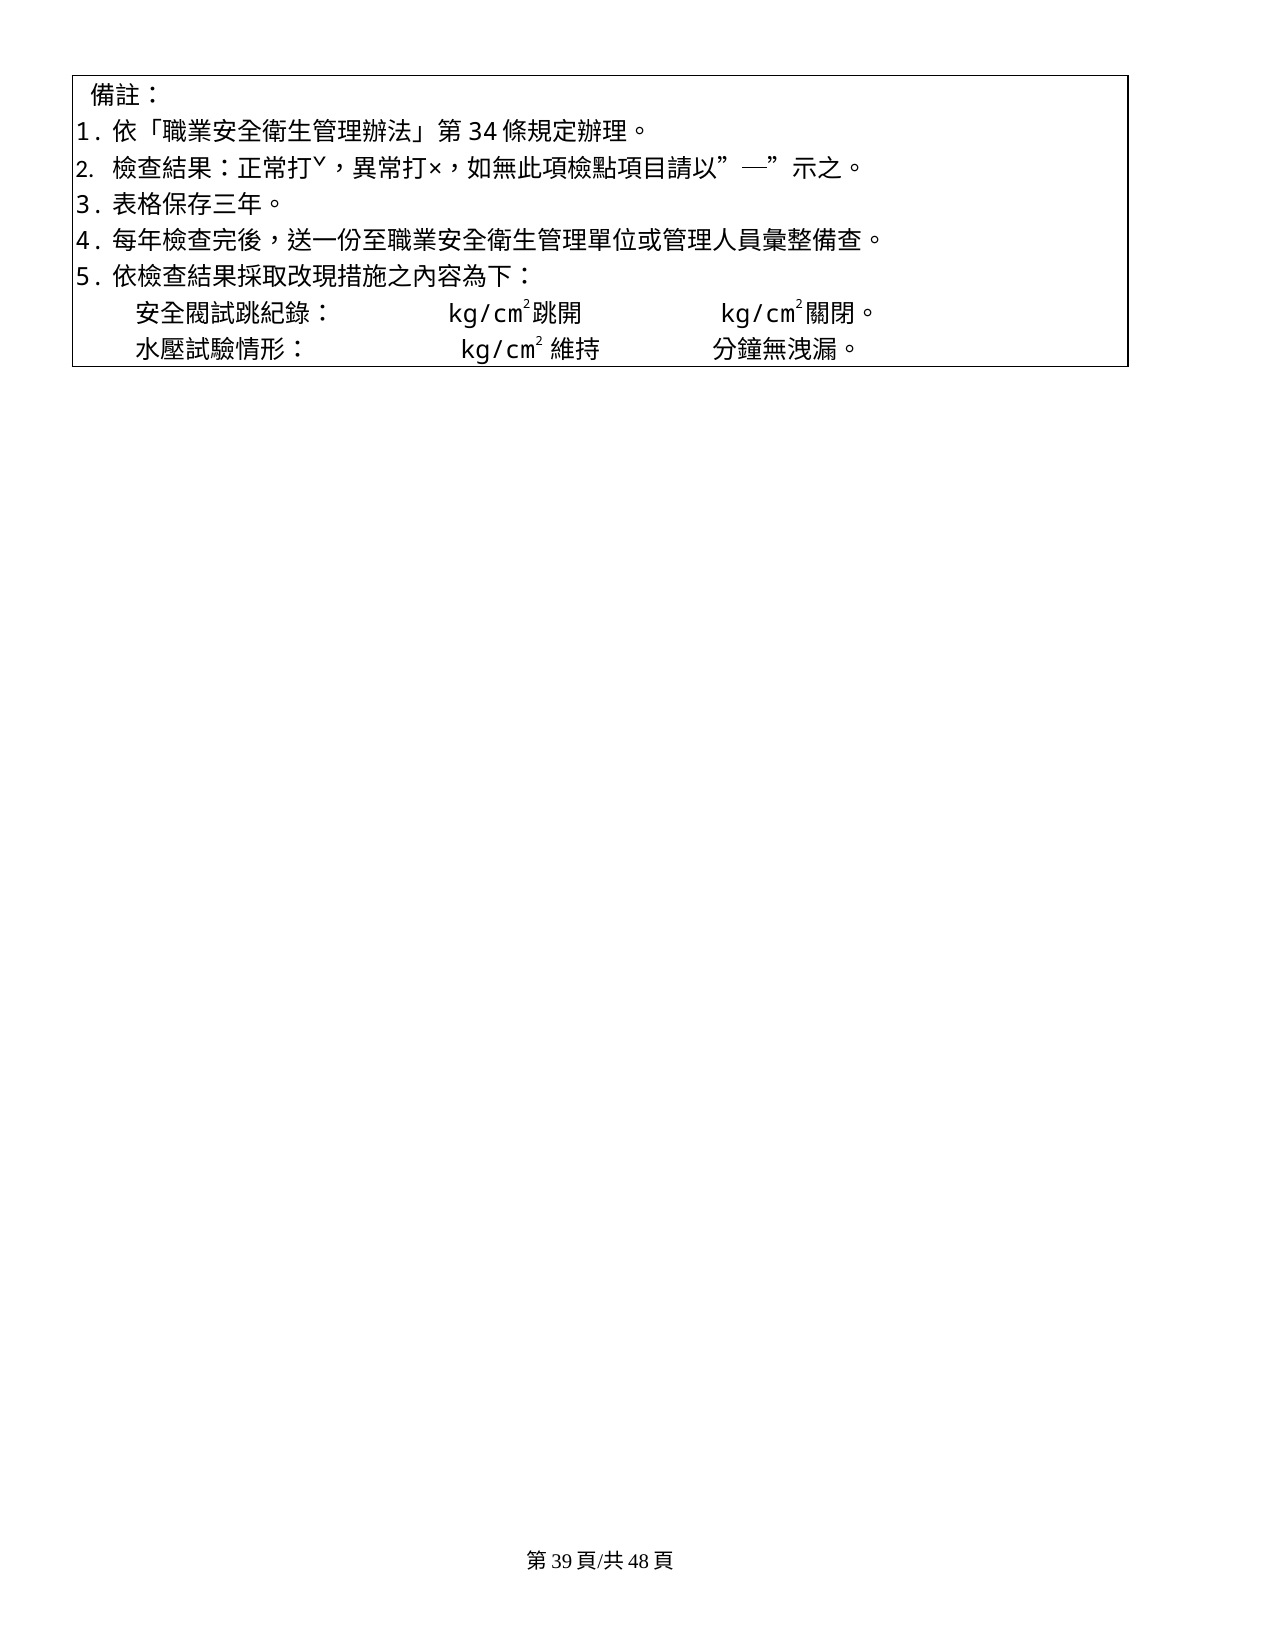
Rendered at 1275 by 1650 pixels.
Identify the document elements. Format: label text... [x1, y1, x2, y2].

table_cell 備註： 依「職業安全衛生管理辦法」第34條規定辦理。 檢查結果：正常打ˇ，異常打×，如無此項檢點項目請以”─”示之。 表格保存三年。 每年檢查完後，送一份至職業安全衛生管理單位或管理人員彙整備查。 依檢查結果採取改現措施之內容為下： 安全閥試跳紀錄： kg/cm2跳開 kg/cm2關閉。 水壓試驗情形： kg/cm2 維持 分鐘無洩漏。 [73, 76, 1127, 366]
